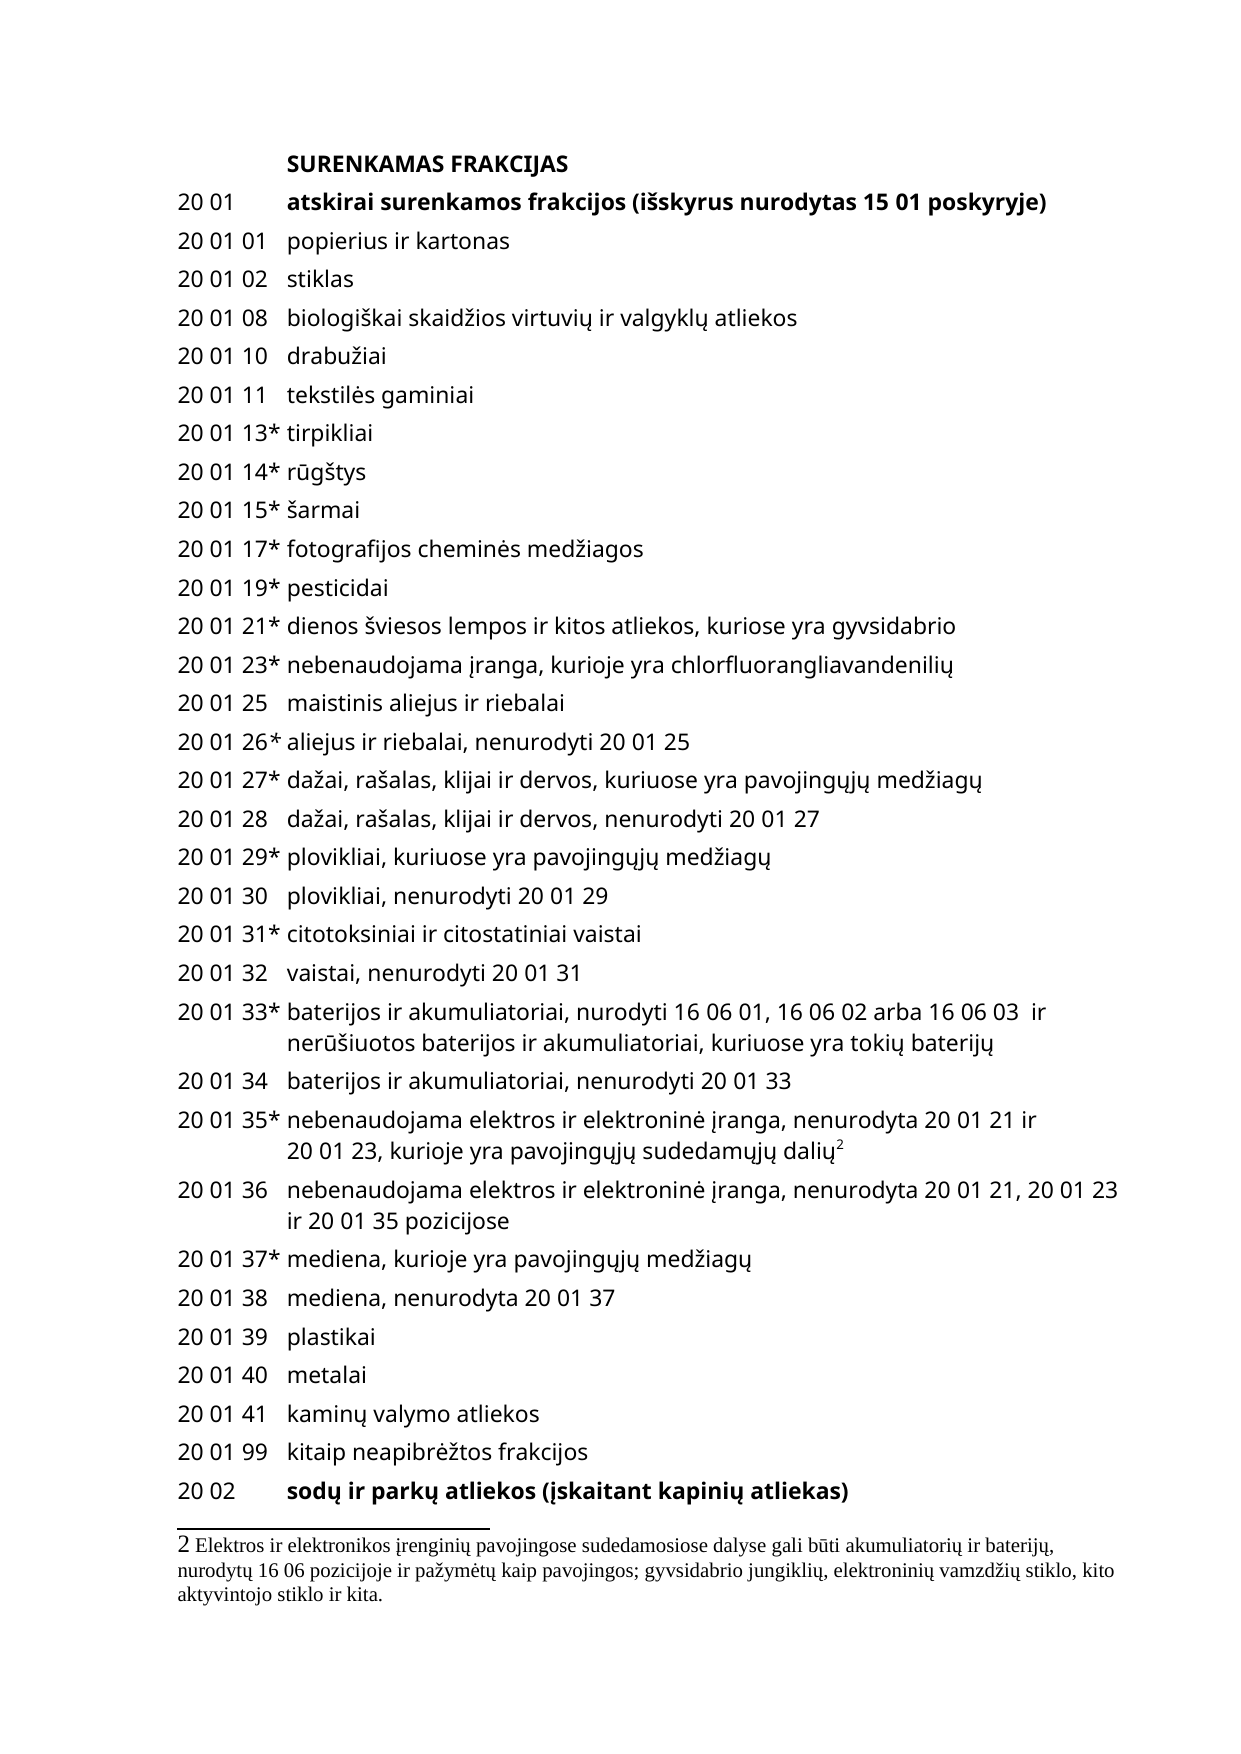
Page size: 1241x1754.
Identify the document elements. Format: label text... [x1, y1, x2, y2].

table_cell pesticidai [287, 564, 1122, 603]
table_cell 20 01 02 [177, 256, 287, 294]
table_cell fotografijos cheminės medžiagos [287, 526, 1122, 564]
table_cell kaminų valymo atliekos [287, 1390, 1122, 1429]
table_cell 20 01 08 [177, 295, 287, 333]
table_cell 20 01 13* [177, 410, 287, 449]
table_cell 20 01 17* [177, 526, 287, 564]
table_cell drabužiai [287, 333, 1122, 372]
table_cell nebenaudojama elektros ir elektroninė įranga, nenurodyta 20 01 21 ir 20 01 23, kurioje yra pavojingųjų sudedamųjų dalių [287, 1097, 1122, 1166]
table_cell 20 01 39 [177, 1313, 287, 1352]
table_cell [177, 1506, 287, 1513]
table_cell vaistai, nenurodyti 20 01 31 [287, 950, 1122, 988]
table_cell 20 01 32 [177, 950, 287, 988]
table_cell 20 01 30 [177, 873, 287, 911]
table_cell 20 01 25 [177, 680, 287, 718]
table_cell plastikai [287, 1313, 1122, 1352]
table_cell šarmai [287, 487, 1122, 526]
table_cell stiklas [287, 256, 1122, 294]
table_cell rūgštys [287, 449, 1122, 487]
table_cell mediena, kurioje yra pavojingųjų medžiagų [287, 1236, 1122, 1275]
table_cell 20 01 14* [177, 449, 287, 487]
table_cell baterijos ir akumuliatoriai, nurodyti 16 06 01, 16 06 02 arba 16 06 03 ir nerūšiuotos baterijos ir akumuliatoriai, kuriuose yra tokių baterijų [287, 988, 1122, 1058]
table_cell sodų ir parkų atliekos (įskaitant kapinių atliekas) [287, 1468, 1122, 1506]
table_cell plovikliai, nenurodyti 20 01 29 [287, 873, 1122, 911]
table_cell dažai, rašalas, klijai ir dervos, nenurodyti 20 01 27 [287, 796, 1122, 834]
table_cell 20 01 33* [177, 988, 287, 1058]
table_cell dažai, rašalas, klijai ir dervos, kuriuose yra pavojingųjų medžiagų [287, 757, 1122, 796]
table_cell kitaip neapibrėžtos frakcijos [287, 1429, 1122, 1467]
table_cell 20 01 38 [177, 1275, 287, 1313]
table_cell [287, 1506, 1122, 1513]
table_cell 20 01 19* [177, 564, 287, 603]
table_cell maistinis aliejus ir riebalai [287, 680, 1122, 718]
table_cell nebenaudojama įranga, kurioje yra chlorfluorangliavandenilių [287, 641, 1122, 680]
table_cell [177, 148, 287, 179]
table_cell 20 01 35* [177, 1097, 287, 1166]
table_cell 20 01 15* [177, 487, 287, 526]
table_cell 20 01 41 [177, 1390, 287, 1429]
table_cell tirpikliai [287, 410, 1122, 449]
table_cell aliejus ir riebalai, nenurodyti 20 01 25 [287, 719, 1122, 757]
table_cell popierius ir kartonas [287, 218, 1122, 256]
table_cell baterijos ir akumuliatoriai, nenurodyti 20 01 33 [287, 1058, 1122, 1097]
table_cell mediena, nenurodyta 20 01 37 [287, 1275, 1122, 1313]
table_cell plovikliai, kuriuose yra pavojingųjų medžiagų [287, 834, 1122, 873]
table_cell 20 01 27* [177, 757, 287, 796]
table_cell biologiškai skaidžios virtuvių ir valgyklų atliekos [287, 295, 1122, 333]
table_cell 20 01 28 [177, 796, 287, 834]
table_cell 20 01 37* [177, 1236, 287, 1275]
table_cell 20 01 23* [177, 641, 287, 680]
table_cell tekstilės gaminiai [287, 372, 1122, 410]
table_cell SURENKAMAS FRAKCIJAS [287, 148, 1122, 179]
table_cell 20 01 36 [177, 1166, 287, 1236]
table_cell 20 01 [177, 179, 287, 217]
table_cell 20 01 40 [177, 1352, 287, 1390]
table_cell 20 01 34 [177, 1058, 287, 1097]
table_cell 20 01 26* [177, 719, 287, 757]
table_cell dienos šviesos lempos ir kitos atliekos, kuriose yra gyvsidabrio [287, 603, 1122, 641]
table_cell 20 01 99 [177, 1429, 287, 1467]
table_cell 20 02 [177, 1468, 287, 1506]
table_cell atskirai surenkamos frakcijos (išskyrus nurodytas 15 01 poskyryje) [287, 179, 1122, 217]
table_cell 20 01 01 [177, 218, 287, 256]
table_cell 20 01 21* [177, 603, 287, 641]
table_cell citotoksiniai ir citostatiniai vaistai [287, 911, 1122, 950]
table_cell metalai [287, 1352, 1122, 1390]
table_cell 20 01 11 [177, 372, 287, 410]
table_cell nebenaudojama elektros ir elektroninė įranga, nenurodyta 20 01 21, 20 01 23 ir 20 01 35 pozicijose [287, 1166, 1122, 1236]
table_cell 20 01 29* [177, 834, 287, 873]
table_cell 20 01 31* [177, 911, 287, 950]
table_cell 20 01 10 [177, 333, 287, 372]
